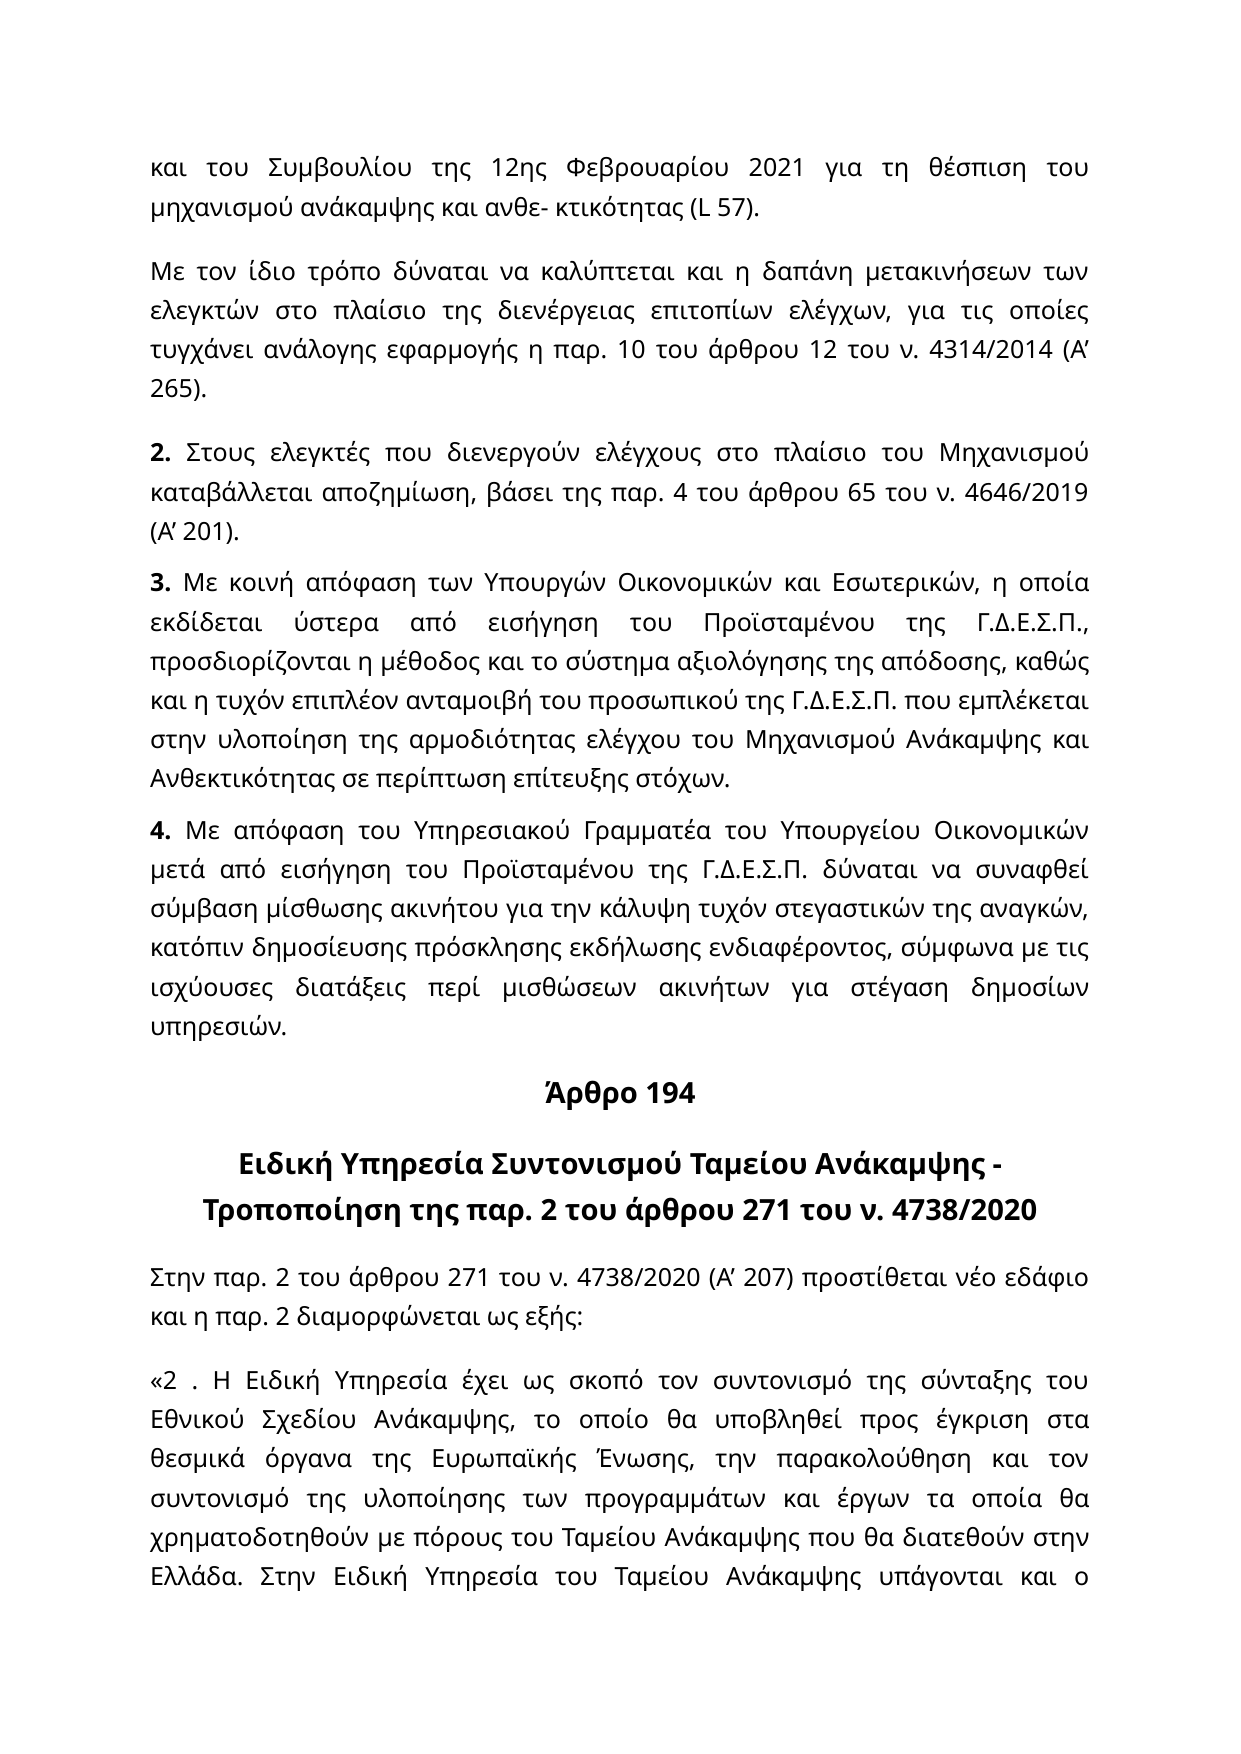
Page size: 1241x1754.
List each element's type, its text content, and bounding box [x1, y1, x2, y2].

text Με τον ίδιο τρόπο δύναται να καλύπτεται και η δαπάνη μετακινήσεων των ελεγκτών στο πλαίσιο της διενέργειας επιτοπίων ελέγχων, για τις οποίες τυγχάνει ανάλογης εφαρμογής η παρ. 10 του άρθρου 12 του ν. 4314/2014 (Α’ 265). [150, 253, 1090, 405]
text 4. Με απόφαση του Υπηρεσιακού Γραμματέα του Υπουργείου Οικονομικών μετά από εισήγηση του Προϊσταμένου της Γ.Δ.Ε.Σ.Π. δύναται να συναφθεί σύμβαση μίσθωσης ακινήτου για την κάλυψη τυχόν στεγαστικών της αναγκών, κατόπιν δημοσίευσης πρόσκλησης εκδήλωσης ενδιαφέροντος, σύμφωνα με τις ισχύουσες διατάξεις περί μισθώσεων ακινήτων για στέγαση δημοσίων υπηρεσιών. [150, 812, 1090, 1042]
text 2. Στους ελεγκτές που διενεργούν ελέγχους στο πλαίσιο του Μηχανισμού καταβάλλεται αποζημίωση, βάσει της παρ. 4 του άρθρου 65 του ν. 4646/2019 (Α’ 201). [150, 435, 1090, 547]
subtitle Ειδική Υπηρεσία Συντονισμού Ταμείου Ανάκαμψης - Τροποποίηση της παρ. 2 του άρθρου 271 του ν. 4738/2020 [150, 1143, 1090, 1228]
text και του Συμβουλίου της 12ης Φεβρουαρίου 2021 για τη θέσπιση του μηχανισμού ανάκαμψης και ανθε- κτικότητας (L 57). [150, 150, 1090, 223]
text Στην παρ. 2 του άρθρου 271 του ν. 4738/2020 (Α’ 207) προστίθεται νέο εδάφιο και η παρ. 2 διαμορφώνεται ως εξής: [150, 1259, 1090, 1333]
subtitle Άρθρο 194 [150, 1072, 1090, 1112]
text 3. Με κοινή απόφαση των Υπουργών Οικονομικών και Εσωτερικών, η οποία εκδίδεται ύστερα από εισήγηση του Προϊσταμένου της Γ.Δ.Ε.Σ.Π., προσδιορίζονται η μέθοδος και το σύστημα αξιολόγησης της απόδοσης, καθώς και η τυχόν επιπλέον ανταμοιβή του προσωπικού της Γ.Δ.Ε.Σ.Π. που εμπλέκεται στην υλοποίηση της αρμοδιότητας ελέγχου του Μηχανισμού Ανάκαμψης και Ανθεκτικότητας σε περίπτωση επίτευξης στόχων. [150, 565, 1090, 795]
text «2 . Η Ειδική Υπηρεσία έχει ως σκοπό τον συντονισμό της σύνταξης του Εθνικού Σχεδίου Ανάκαμψης, το οποίο θα υποβληθεί προς έγκριση στα θεσμικά όργανα της Ευρωπαϊκής Ένωσης, την παρακολούθηση και τον συντονισμό της υλοποίησης των προγραμμάτων και έργων τα οποία θα χρηματοδοτηθούν με πόρους του Ταμείου Ανάκαμψης που θα διατεθούν στην Ελλάδα. Στην Ειδική Υπηρεσία του Ταμείου Ανάκαμψης υπάγονται και ο [150, 1363, 1090, 1593]
